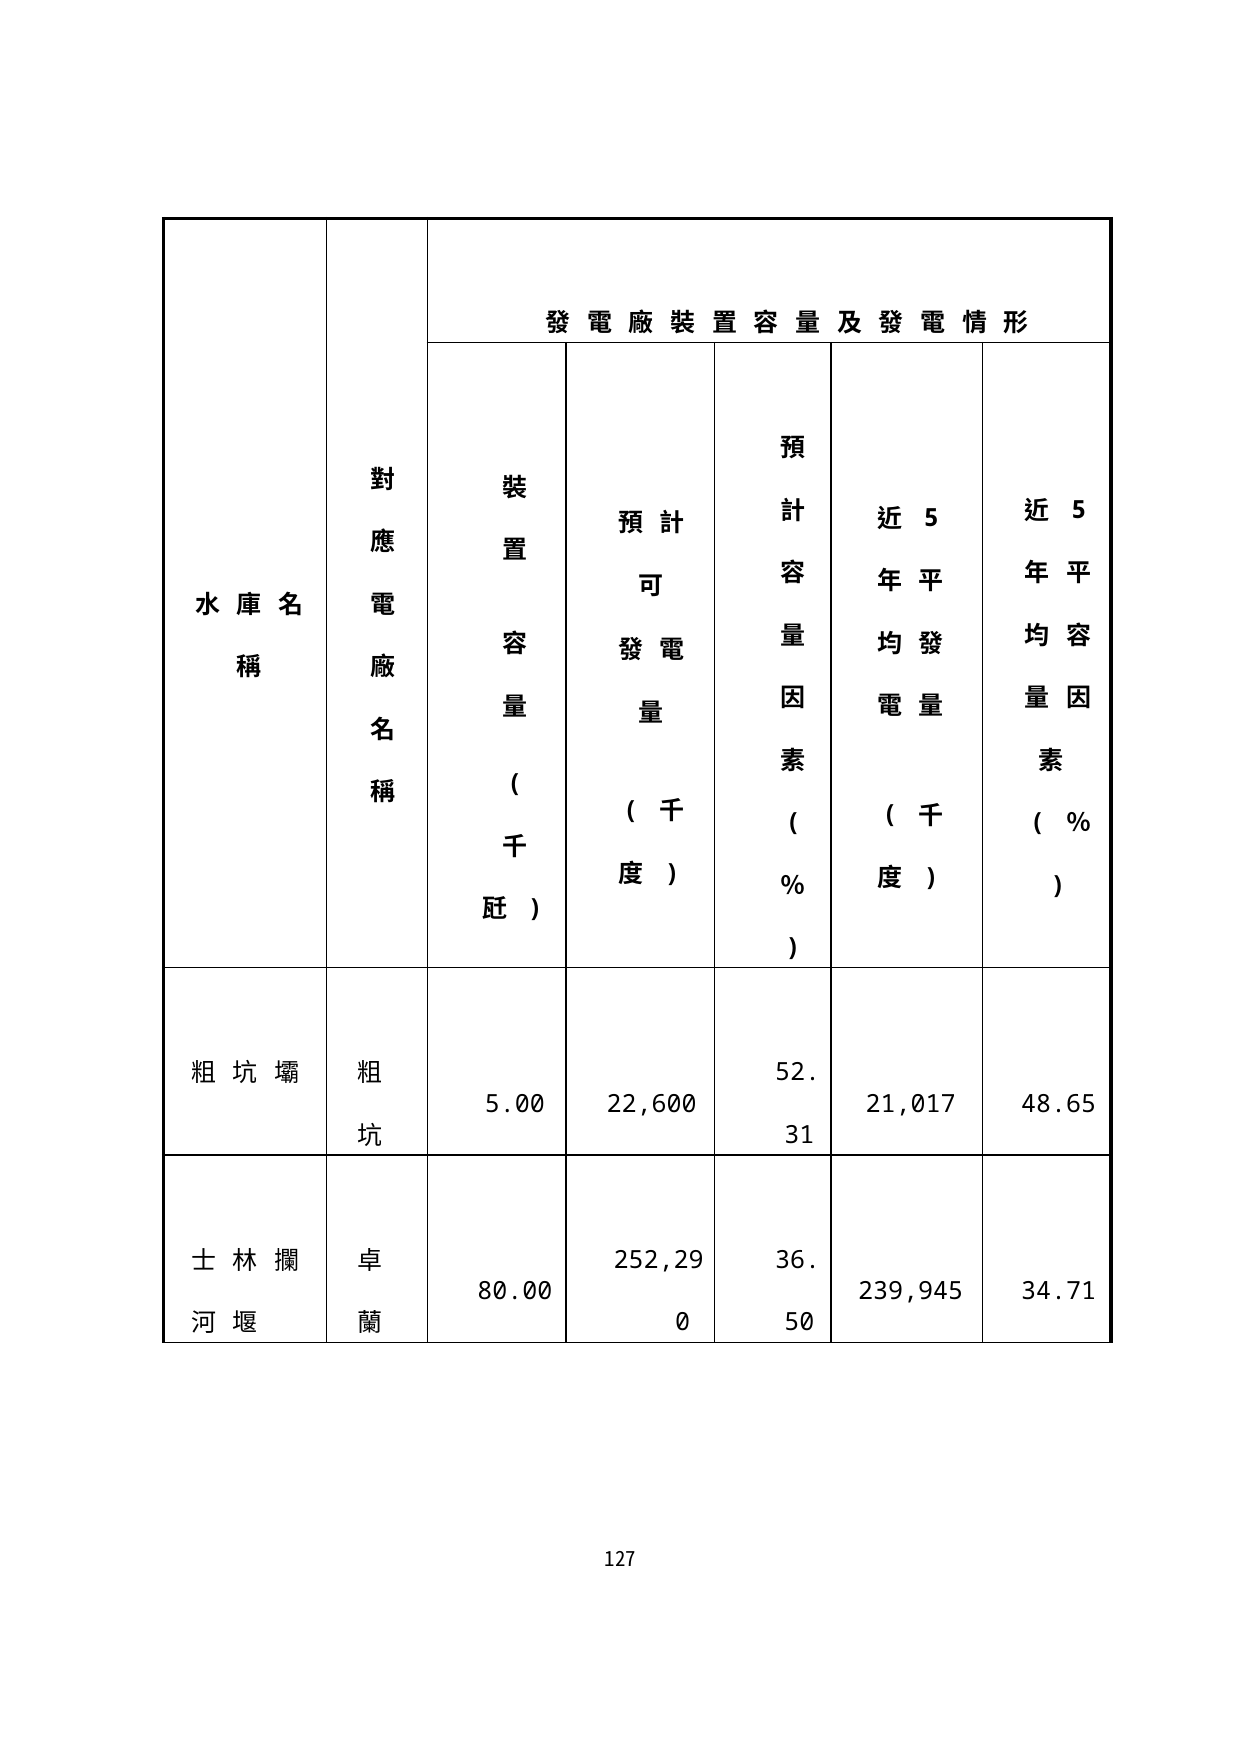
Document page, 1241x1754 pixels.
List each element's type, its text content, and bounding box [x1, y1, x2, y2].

table_cell 近5年平均容量因素(％) [983, 343, 1109, 967]
table_cell 裝置 容量 (千瓩) [428, 343, 565, 967]
table_header 水庫名稱 [165, 220, 326, 967]
table_cell 34.71 [983, 1156, 1109, 1342]
table_cell 52.31 [715, 968, 830, 1154]
table_cell 粗坑壩 [165, 968, 326, 1154]
table_cell 21,017 [832, 968, 982, 1154]
table_cell 5.00 [428, 968, 565, 1154]
table_cell 士林攔河堰 [165, 1156, 326, 1342]
table_cell 252,290 [567, 1156, 714, 1342]
table_cell 36.50 [715, 1156, 830, 1342]
table_cell 80.00 [428, 1156, 565, 1342]
table_cell 239,945 [832, 1156, 982, 1342]
table_cell 預計容量因素 (％) [715, 343, 830, 967]
table_header 對應電廠名稱 [327, 220, 427, 967]
table_cell 22,600 [567, 968, 714, 1154]
table_cell 近5年平均發電量 (千度) [832, 343, 982, 967]
table_cell 粗坑 [327, 968, 427, 1154]
table_cell 卓蘭 [327, 1156, 427, 1342]
table_cell 48.65 [983, 968, 1109, 1154]
table_header 發電廠裝置容量及發電情形 [428, 220, 1109, 342]
table_cell 預計可 發電量 (千度) [567, 343, 714, 967]
